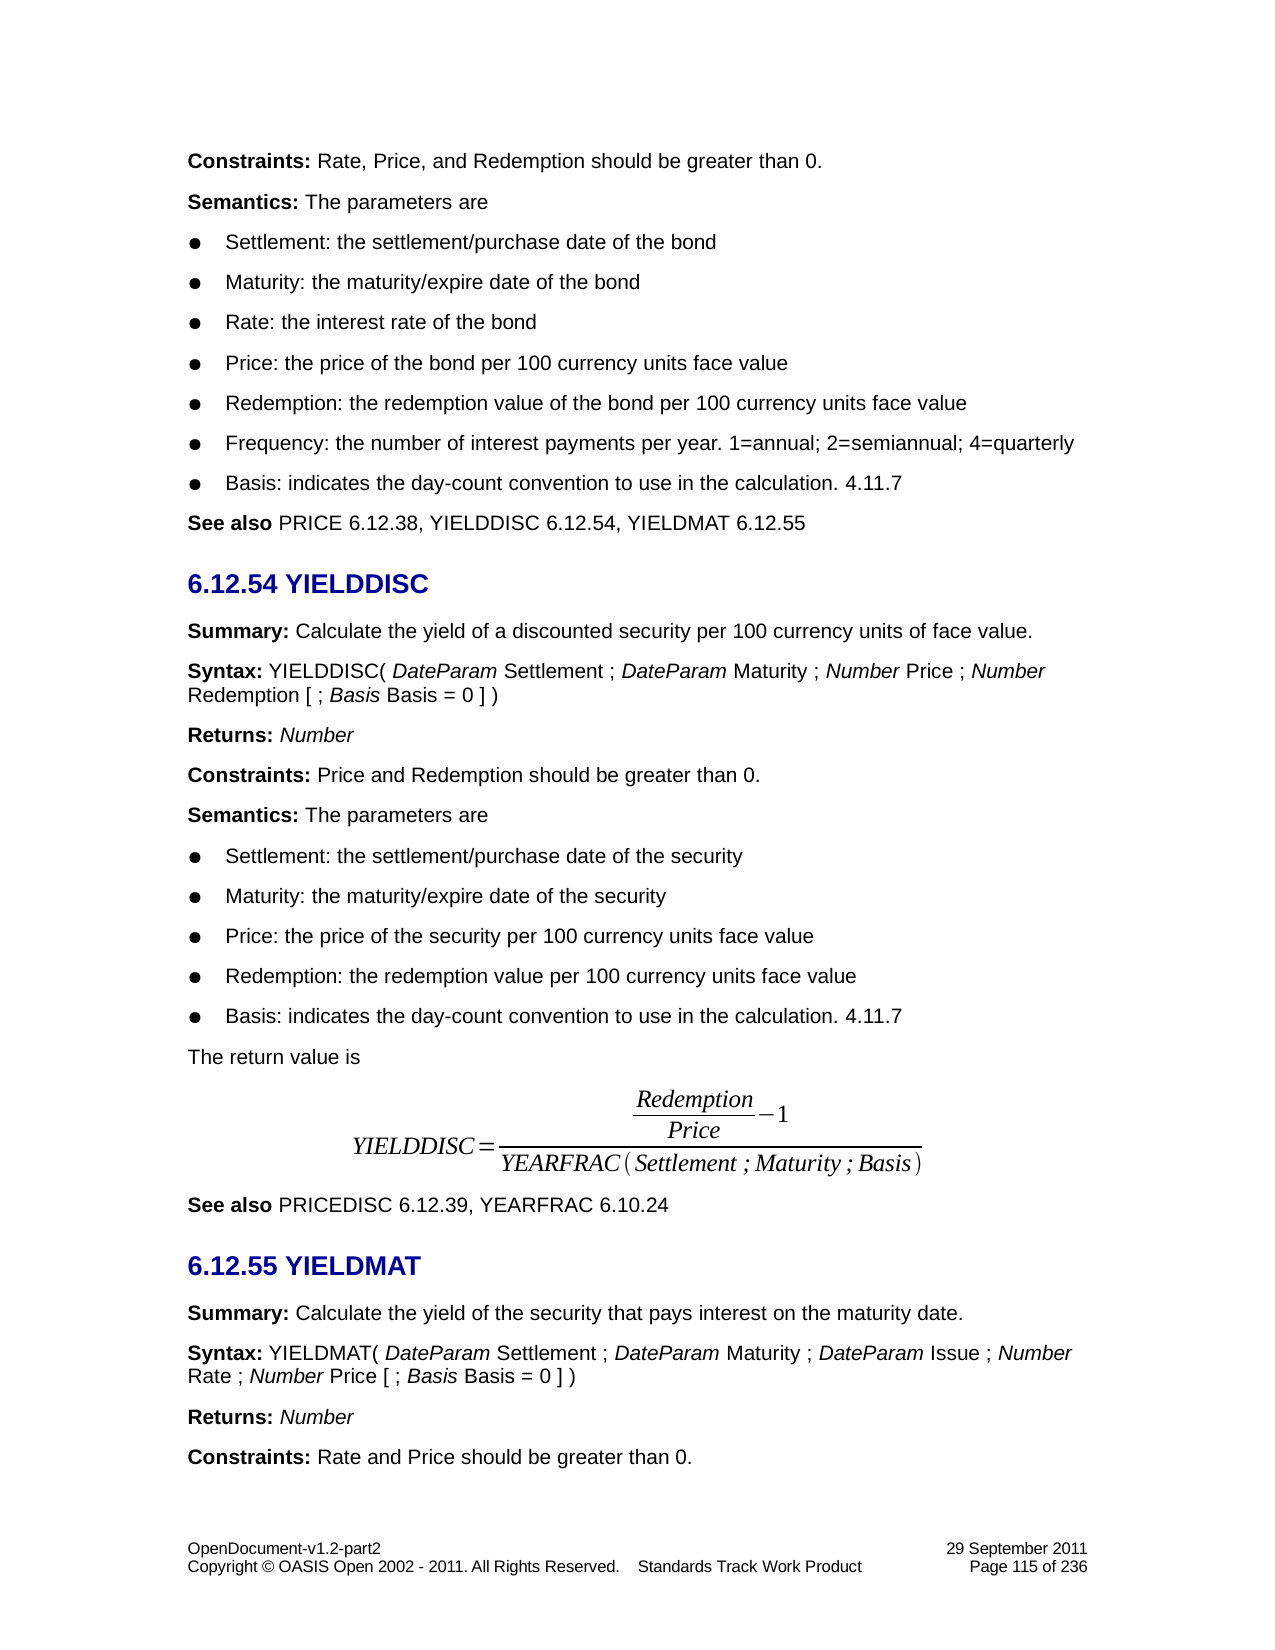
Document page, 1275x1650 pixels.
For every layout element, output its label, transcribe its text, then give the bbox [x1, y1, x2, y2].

list Redemption: the redemption value per 100 currency units face value [187, 965, 1088, 988]
subtitle YIELDMAT [187, 1250, 1088, 1280]
list Frequency: the number of interest payments per year. 1=annual; 2=semiannual; 4=quarterly [187, 431, 1088, 455]
list Settlement: the settlement/purchase date of the security [187, 844, 1088, 868]
text Summary: Calculate the yield of a discounted security per 100 currency units of face value. [187, 619, 1088, 643]
text Constraints: Price and Redemption should be greater than 0. [187, 764, 1088, 787]
list Price: the price of the bond per 100 currency units face value [187, 351, 1088, 374]
list Maturity: the maturity/expire date of the bond [187, 271, 1088, 294]
text Semantics: The parameters are [187, 190, 1088, 214]
text See also PRICEDISC 6.12.39, YEARFRAC 6.10.24 [187, 1193, 1088, 1217]
text See also PRICE 6.12.38, YIELDDISC 6.12.54, YIELDMAT 6.12.55 [187, 512, 1088, 535]
text Semantics: The parameters are [187, 804, 1088, 827]
list Rate: the interest rate of the bond [187, 311, 1088, 334]
text Returns: Number [187, 1405, 1088, 1429]
list Redemption: the redemption value of the bond per 100 currency units face value [187, 391, 1088, 415]
text Returns: Number [187, 723, 1088, 747]
subtitle YIELDDISC [187, 569, 1088, 599]
list Price: the price of the security per 100 currency units face value [187, 924, 1088, 948]
list Maturity: the maturity/expire date of the security [187, 884, 1088, 908]
text Constraints: Rate and Price should be greater than 0. [187, 1445, 1088, 1469]
list Basis: indicates the day-count convention to use in the calculation. 4.11.7 [187, 1005, 1088, 1028]
list Settlement: the settlement/purchase date of the bond [187, 230, 1088, 254]
text The return value is [187, 1045, 1088, 1069]
text Constraints: Rate, Price, and Redemption should be greater than 0. [187, 150, 1088, 173]
text Summary: Calculate the yield of the security that pays interest on the maturity date. [187, 1301, 1088, 1325]
text Syntax: YIELDMAT( DateParam Settlement ; DateParam Maturity ; DateParam Issue ; Number Rate ; Number Price [ ; Basis Basis = 0 ] ) [187, 1341, 1088, 1388]
text Syntax: YIELDDISC( DateParam Settlement ; DateParam Maturity ; Number Price ; Number Redemption [ ; Basis Basis = 0 ] ) [187, 660, 1088, 707]
list Basis: indicates the day-count convention to use in the calculation. 4.11.7 [187, 472, 1088, 495]
